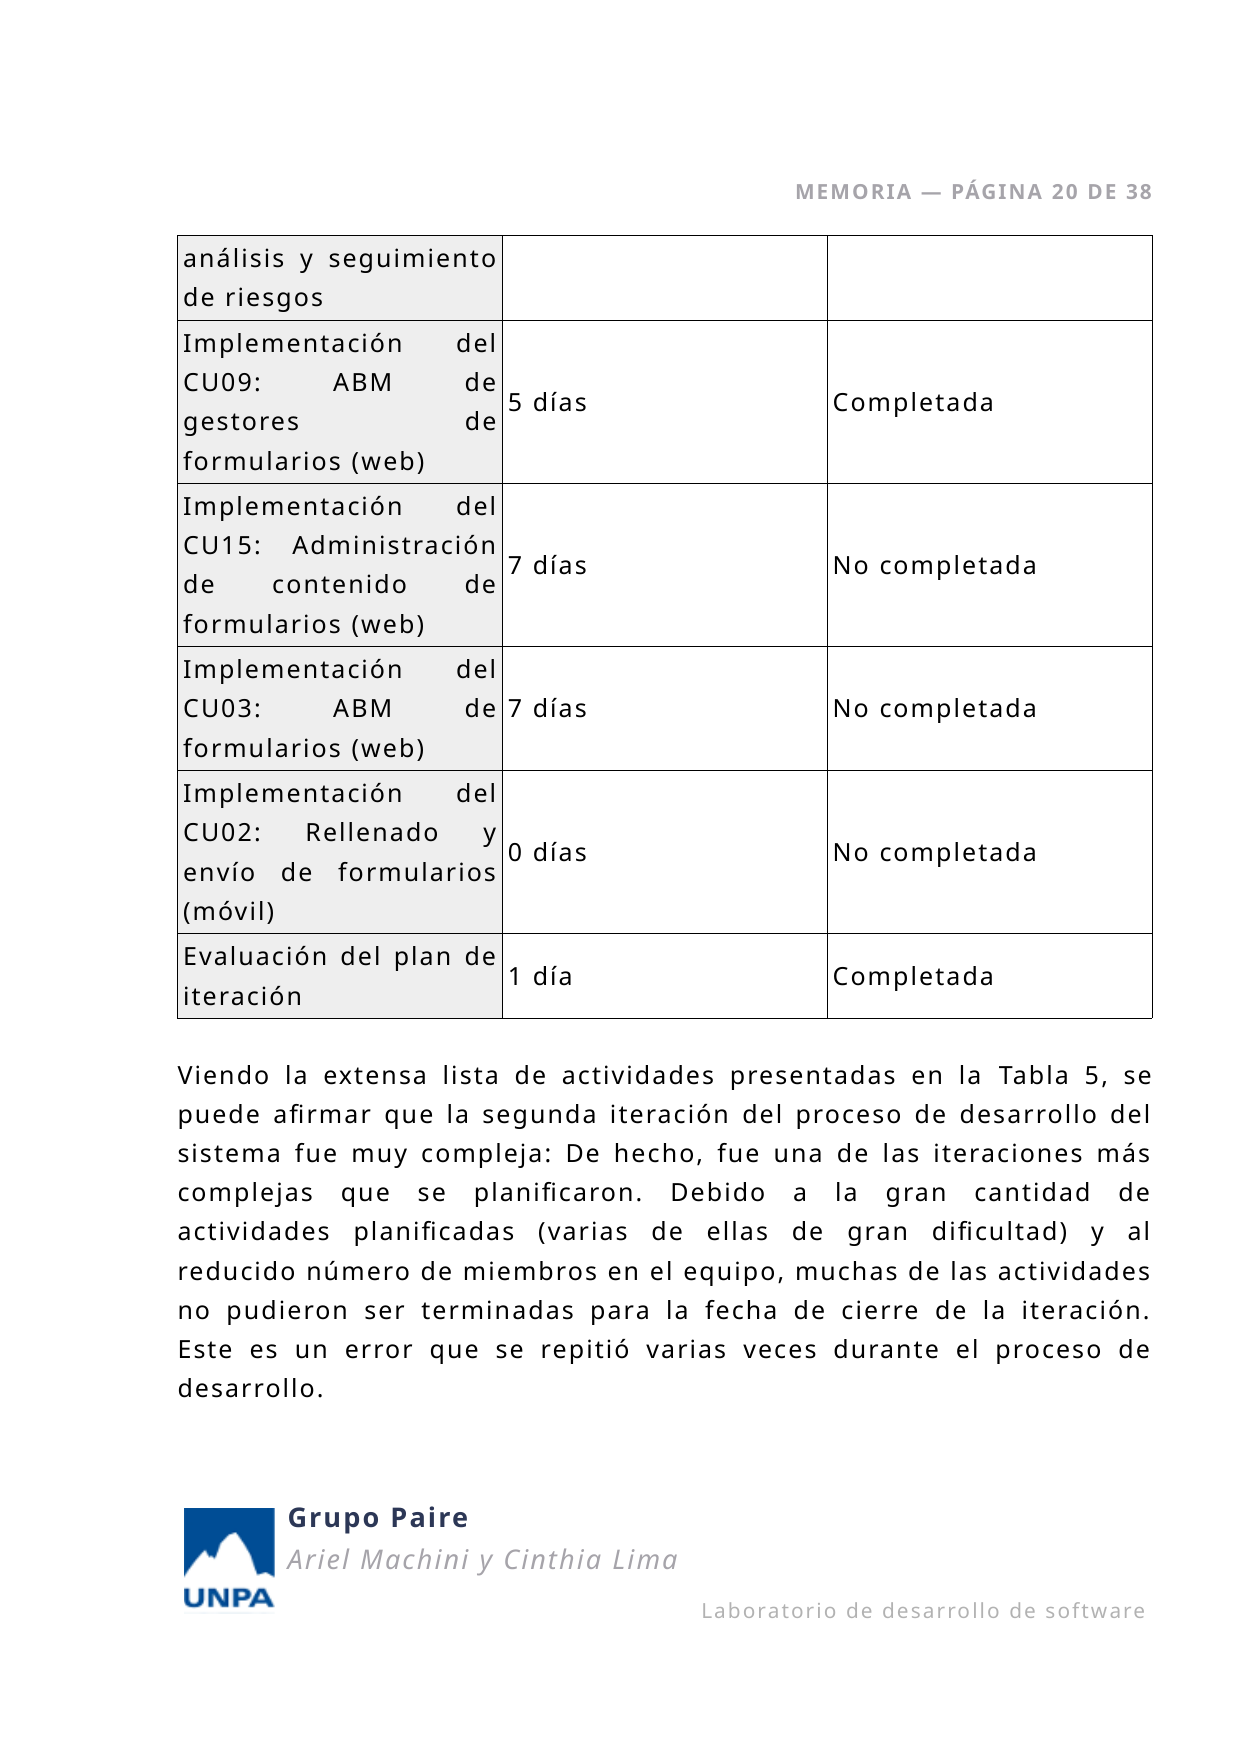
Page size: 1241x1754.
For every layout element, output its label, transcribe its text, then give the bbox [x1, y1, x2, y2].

table_cell 7 días [503, 647, 827, 770]
table_cell Implementación del CU02: Rellenado y envío de formularios (móvil) [178, 771, 502, 933]
table_cell 1 día [503, 934, 827, 1018]
picture [184, 1508, 275, 1614]
table_cell No completada [828, 771, 1152, 933]
table_cell Implementación del CU09: ABM de gestores de formularios (web) [178, 321, 502, 483]
text Viendo la extensa lista de actividades presentadas en la Tabla 5, se puede afirmar que la segunda iteración del proceso de desarrollo del sistema fue muy compleja: De hecho, fue una de las iteraciones más complejas que se planificaron. Debido a la gran cantidad de actividades planificadas (varias de ellas de gran dificultad) y al reducido número de miembros en el equipo, muchas de las actividades no pudieron ser terminadas para la fecha de cierre de la iteración. Este es un error que se repitió varias veces durante el proceso de desarrollo. [177, 1057, 1152, 1405]
table_cell análisis y seguimiento de riesgos [178, 236, 502, 320]
table_cell 0 días [503, 771, 827, 933]
table_cell Implementación del CU15: Administración de contenido de formularios (web) [178, 484, 502, 646]
table_cell 7 días [503, 484, 827, 646]
table_cell Completada [828, 321, 1152, 483]
table_cell Evaluación del plan de iteración [178, 934, 502, 1018]
table_cell [503, 236, 827, 320]
table_cell Completada [828, 934, 1152, 1018]
table_cell No completada [828, 484, 1152, 646]
table_cell 5 días [503, 321, 827, 483]
table_cell No completada [828, 647, 1152, 770]
table_cell [828, 236, 1152, 320]
table_cell Implementación del CU03: ABM de formularios (web) [178, 647, 502, 770]
